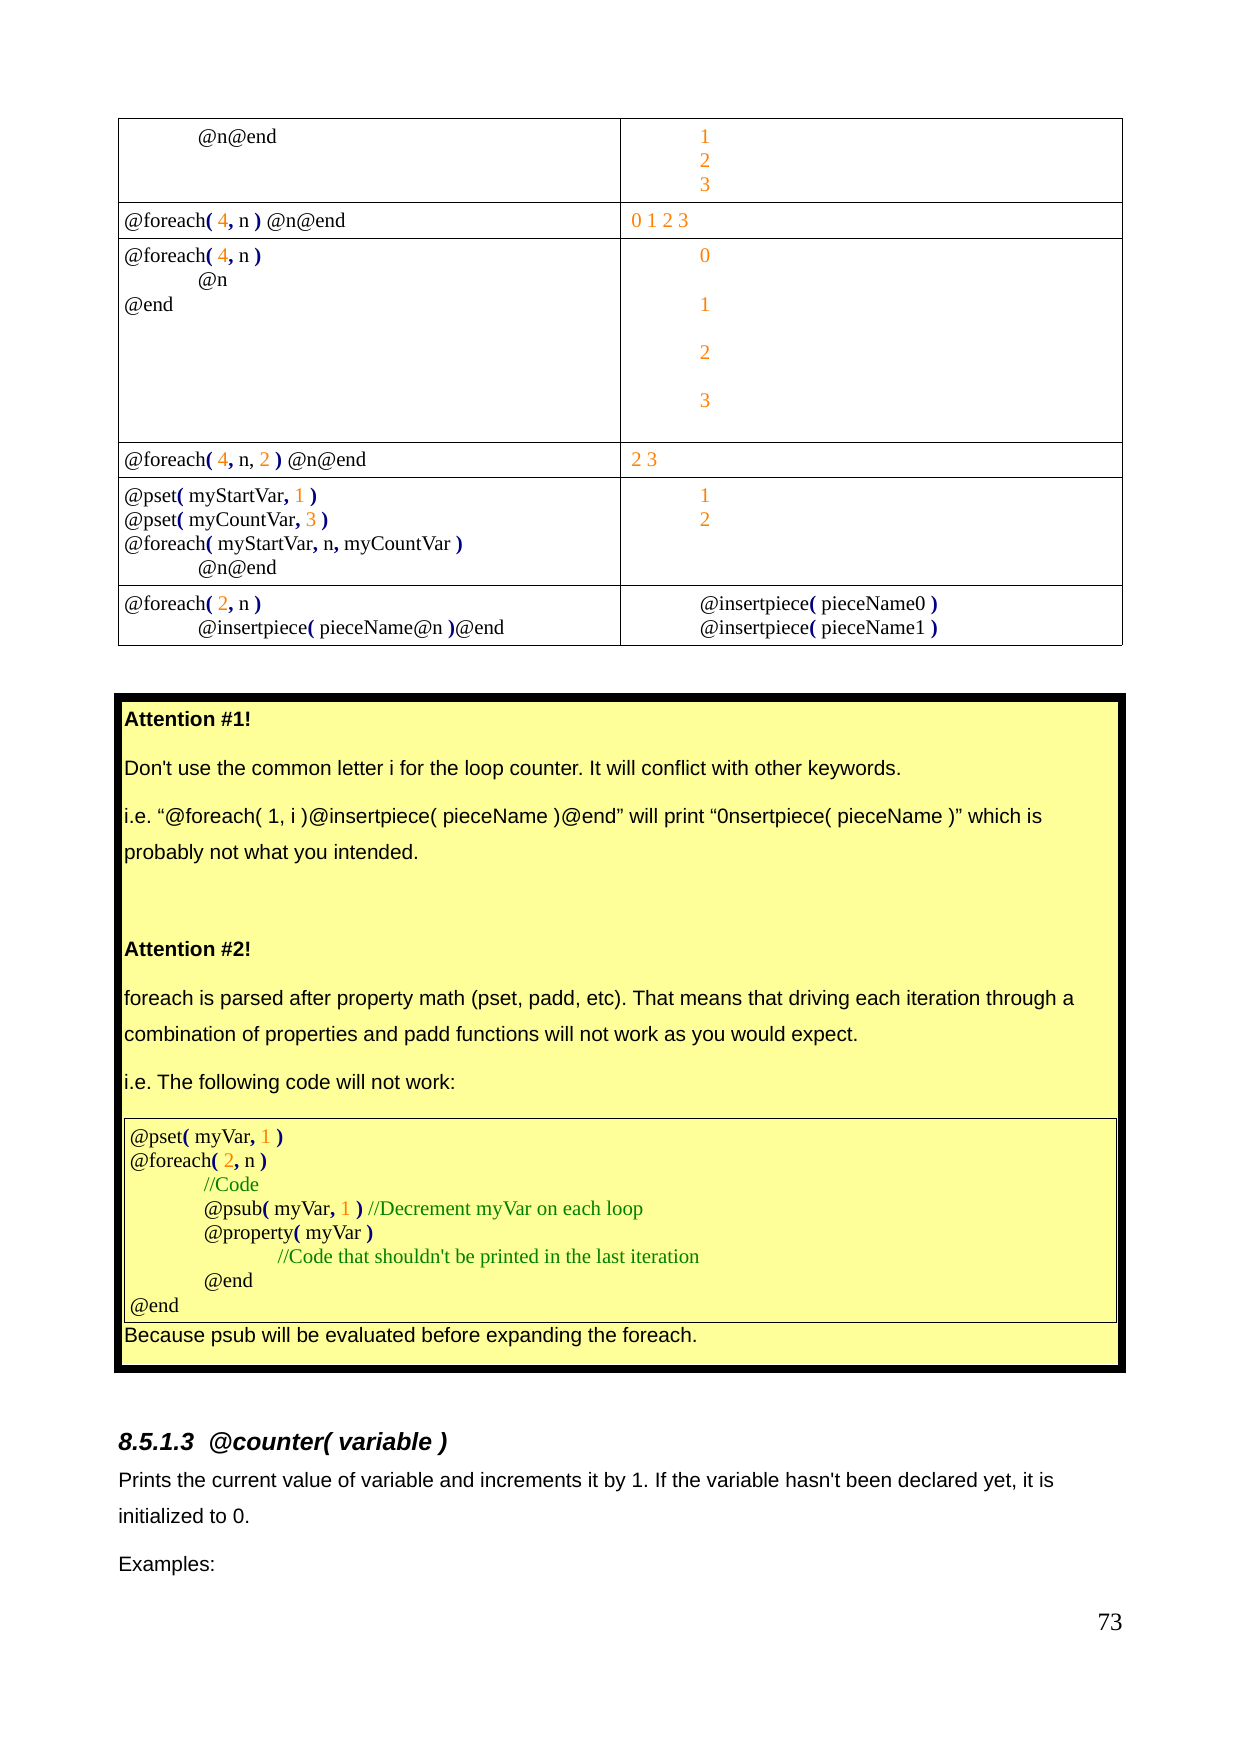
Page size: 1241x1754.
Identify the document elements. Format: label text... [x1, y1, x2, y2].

table_cell @foreach( 4, n, 2 ) @n@end [119, 443, 620, 477]
table_cell 2 3 [621, 443, 1122, 477]
table_cell @pset( myStartVar, 1 ) @pset( myCountVar, 3 ) @foreach( myStartVar, n, myCountVar ) @n@end [119, 478, 620, 585]
table_cell 1 2 3 [621, 119, 1122, 202]
table_cell 0 1 2 3 [621, 203, 1122, 237]
text Examples: [118, 1552, 1122, 1576]
table_cell @foreach( 2, n ) @insertpiece( pieceName@n )@end [119, 586, 620, 645]
table_cell 1 2 [621, 478, 1122, 585]
table_cell @foreach( 4, n ) @n @end [119, 239, 620, 442]
subtitle @counter( variable ) [118, 1427, 1122, 1455]
table_cell @n@end [119, 119, 620, 202]
table_header @pset( myVar, 1 ) @foreach( 2, n ) //Code @psub( myVar, 1 ) //Decrement myVar on each loop @property( myVar ) //Code that shouldn't be printed in the last iteration @end @end [125, 1119, 1116, 1322]
table_cell 0 1 2 3 [621, 239, 1122, 442]
text Prints the current value of variable and increments it by 1. If the variable hasn't been declared yet, it is initialized to 0. [118, 1468, 1122, 1528]
table_header Attention #1! Don't use the common letter i for the loop counter. It will conflict with other keywords. i.e. “@foreach( 1, i )@insertpiece( pieceName )@end” will print “0nsertpiece( pieceName )” which is probably not what you intended. Attention #2! foreach is parsed after property math (pset, padd, etc). That means that driving each iteration through a combination of properties and padd functions will not work as you would expect. i.e. The following code will not work: Because psub will be evaluated before expanding the foreach. [122, 702, 1118, 1364]
table_cell @foreach( 4, n ) @n@end [119, 203, 620, 237]
table_cell @insertpiece( pieceName0 ) @insertpiece( pieceName1 ) [621, 586, 1122, 645]
